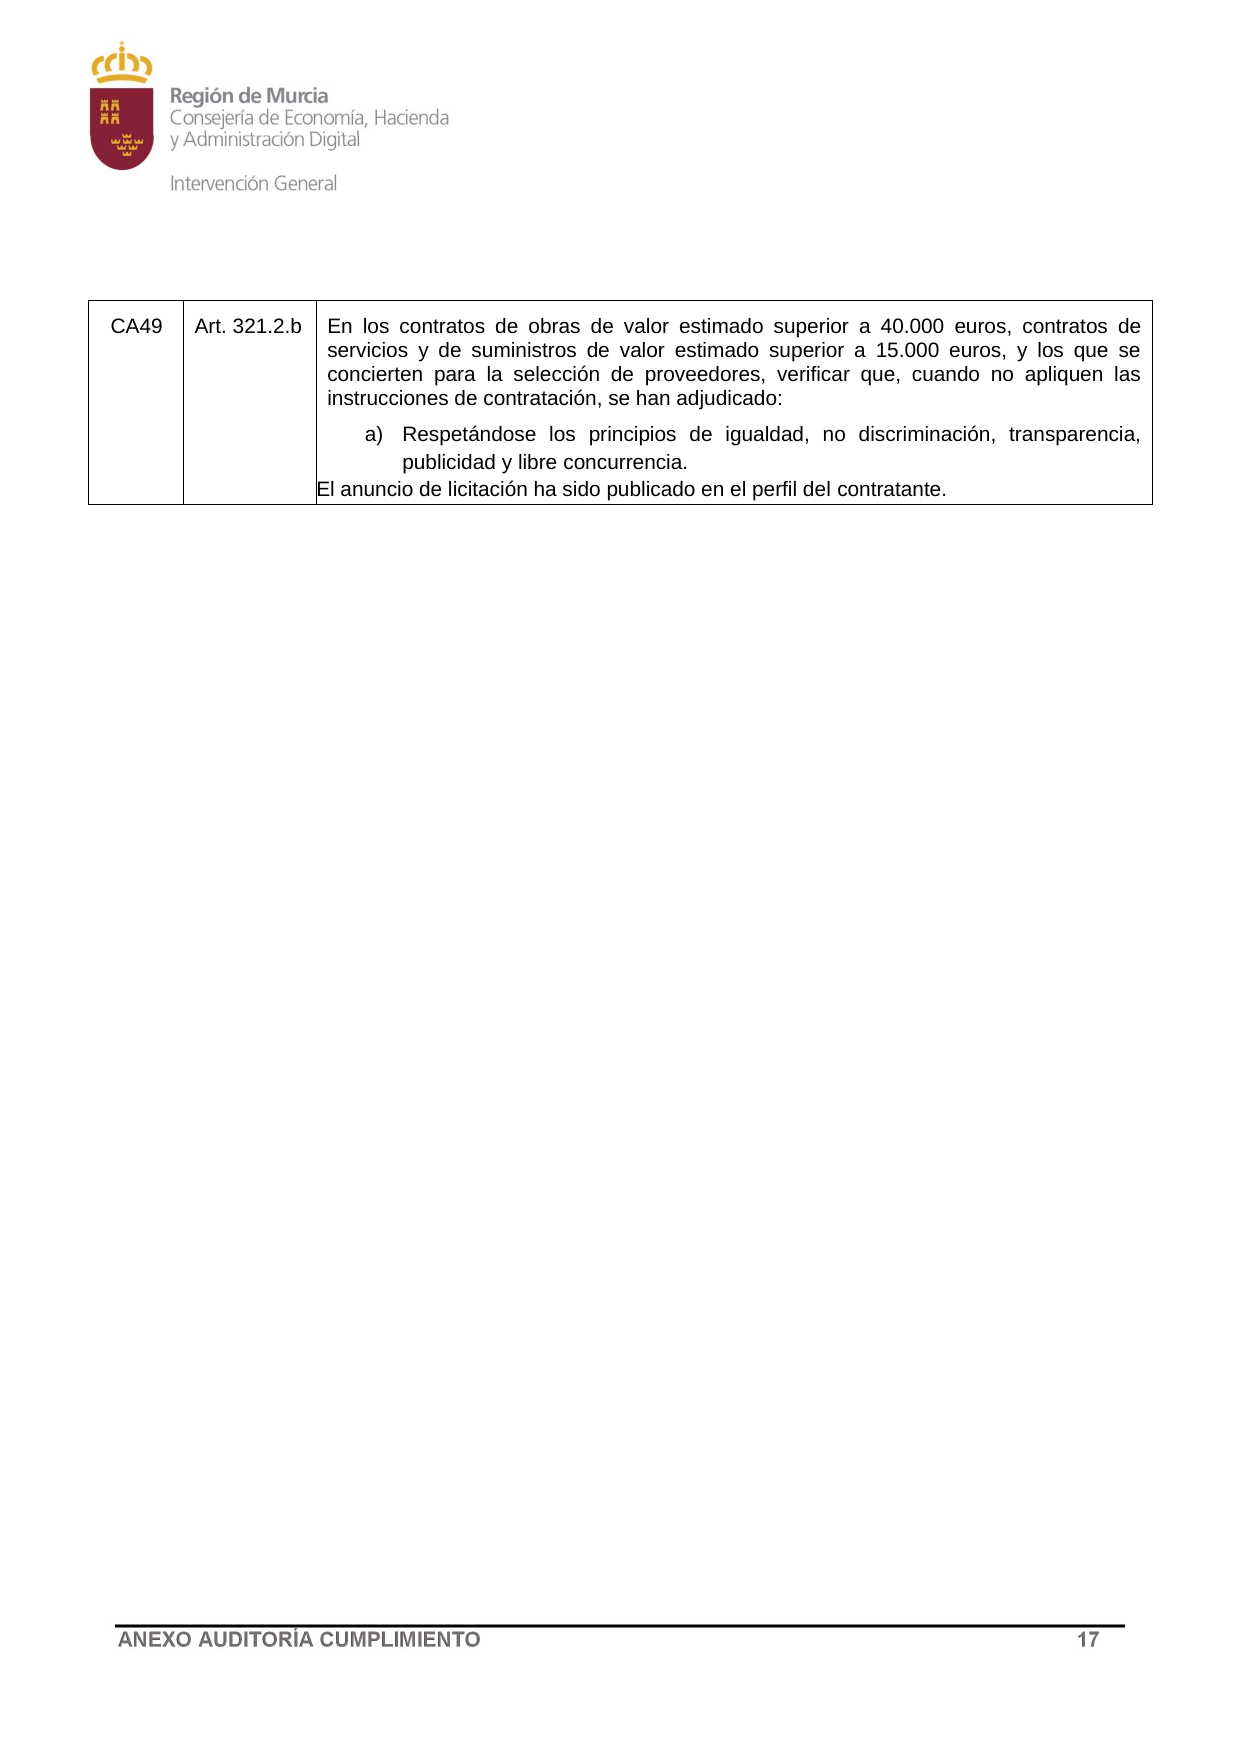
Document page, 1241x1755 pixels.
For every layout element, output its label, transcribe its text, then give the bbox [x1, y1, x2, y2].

table_cell Art. 321.2.b [184, 301, 316, 504]
table_cell CA49 [89, 301, 183, 504]
table_cell En los contratos de obras de valor estimado superior a 40.000 euros, contratos de servicios y de suministros de valor estimado superior a 15.000 euros, y los que se concierten para la selección de proveedores, verificar que, cuando no apliquen las instrucciones de contratación, se han adjudicado: Respetándose los principios de igualdad, no discriminación, transparencia, publicidad y libre concurrencia. El anuncio de licitación ha sido publicado en el perfil del contratante. [317, 301, 1152, 504]
